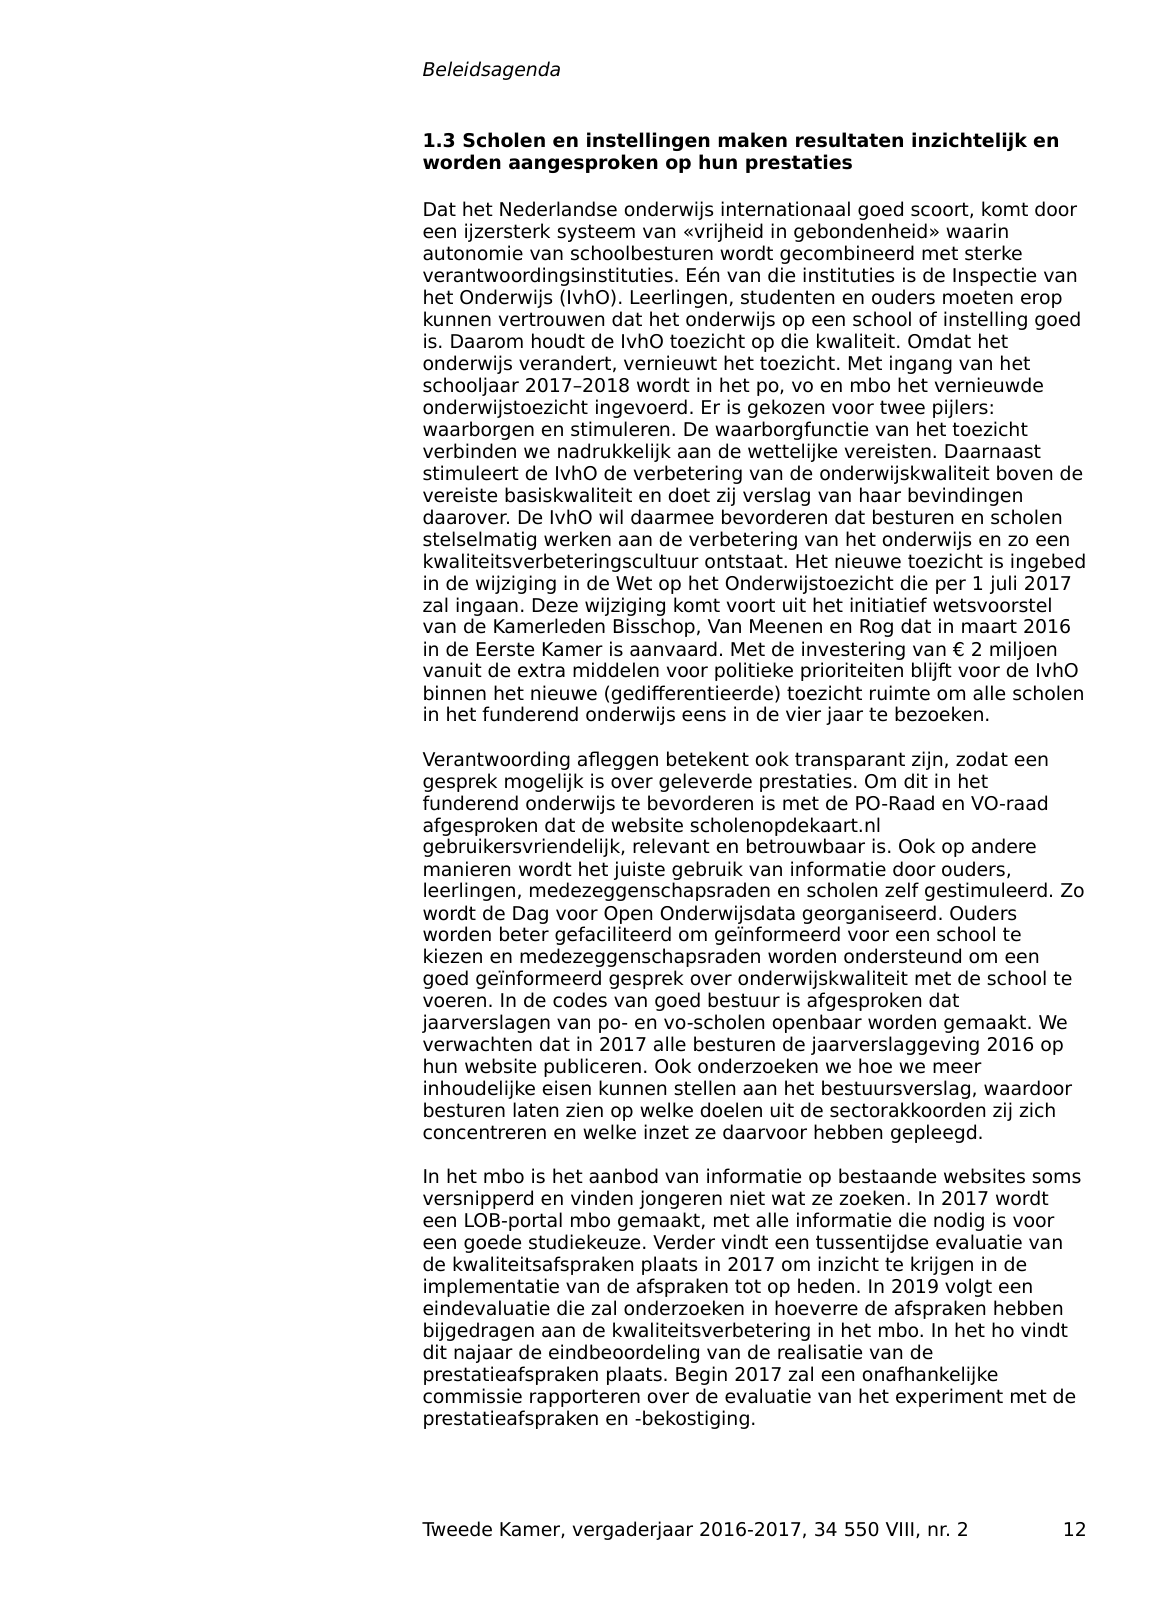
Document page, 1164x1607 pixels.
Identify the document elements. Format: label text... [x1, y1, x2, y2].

subtitle 1.3 Scholen en instellingen maken resultaten inzichtelijk en worden aangesproken op hun prestaties [422, 130, 1087, 174]
text In het mbo is het aanbod van informatie op bestaande websites soms versnipperd en vinden jongeren niet wat ze zoeken. In 2017 wordt een LOB-portal mbo gemaakt, met alle informatie die nodig is voor een goede studiekeuze. Verder vindt een tussentijdse evaluatie van de kwaliteitsafspraken plaats in 2017 om inzicht te krijgen in de implementatie van de afspraken tot op heden. In 2019 volgt een eindevaluatie die zal onderzoeken in hoeverre de afspraken hebben bijgedragen aan de kwaliteitsverbetering in het mbo. In het ho vindt dit najaar de eindbeoordeling van de realisatie van de prestatieafspraken plaats. Begin 2017 zal een onafhankelijke commissie rapporteren over de evaluatie van het experiment met de prestatieafspraken en -bekostiging. [422, 1166, 1087, 1430]
text Dat het Nederlandse onderwijs internationaal goed scoort, komt door een ijzersterk systeem van «vrijheid in gebondenheid» waarin autonomie van schoolbesturen wordt gecombineerd met sterke verantwoordingsinstituties. Eén van die instituties is de Inspectie van het Onderwijs (IvhO). Leerlingen, studenten en ouders moeten erop kunnen vertrouwen dat het onderwijs op een school of instelling goed is. Daarom houdt de IvhO toezicht op die kwaliteit. Omdat het onderwijs verandert, vernieuwt het toezicht. Met ingang van het schooljaar 2017–2018 wordt in het po, vo en mbo het vernieuwde onderwijstoezicht ingevoerd. Er is gekozen voor twee pijlers: waarborgen en stimuleren. De waarborgfunctie van het toezicht verbinden we nadrukkelijk aan de wettelijke vereisten. Daarnaast stimuleert de IvhO de verbetering van de onderwijskwaliteit boven de vereiste basiskwaliteit en doet zij verslag van haar bevindingen daarover. De IvhO wil daarmee bevorderen dat besturen en scholen stelselmatig werken aan de verbetering van het onderwijs en zo een kwaliteitsverbeteringscultuur ontstaat. Het nieuwe toezicht is ingebed in de wijziging in de Wet op het Onderwijstoezicht die per 1 juli 2017 zal ingaan. Deze wijziging komt voort uit het initiatief wetsvoorstel van de Kamerleden Bisschop, Van Meenen en Rog dat in maart 2016 in de Eerste Kamer is aanvaard. Met de investering van € 2 miljoen vanuit de extra middelen voor politieke prioriteiten blijft voor de IvhO binnen het nieuwe (gedifferentieerde) toezicht ruimte om alle scholen in het funderend onderwijs eens in de vier jaar te bezoeken. [422, 199, 1087, 726]
text Verantwoording afleggen betekent ook transparant zijn, zodat een gesprek mogelijk is over geleverde prestaties. Om dit in het funderend onderwijs te bevorderen is met de PO-Raad en VO-raad afgesproken dat de website scholenopdekaart.nl gebruikersvriendelijk, relevant en betrouwbaar is. Ook op andere manieren wordt het juiste gebruik van informatie door ouders, leerlingen, medezeggenschapsraden en scholen zelf gestimuleerd. Zo wordt de Dag voor Open Onderwijsdata georganiseerd. Ouders worden beter gefaciliteerd om geïnformeerd voor een school te kiezen en medezeggenschapsraden worden ondersteund om een goed geïnformeerd gesprek over onderwijskwaliteit met de school te voeren. In de codes van goed bestuur is afgesproken dat jaarverslagen van po- en vo-scholen openbaar worden gemaakt. We verwachten dat in 2017 alle besturen de jaarverslaggeving 2016 op hun website publiceren. Ook onderzoeken we hoe we meer inhoudelijke eisen kunnen stellen aan het bestuursverslag, waardoor besturen laten zien op welke doelen uit de sectorakkoorden zij zich concentreren en welke inzet ze daarvoor hebben gepleegd. [422, 748, 1087, 1144]
